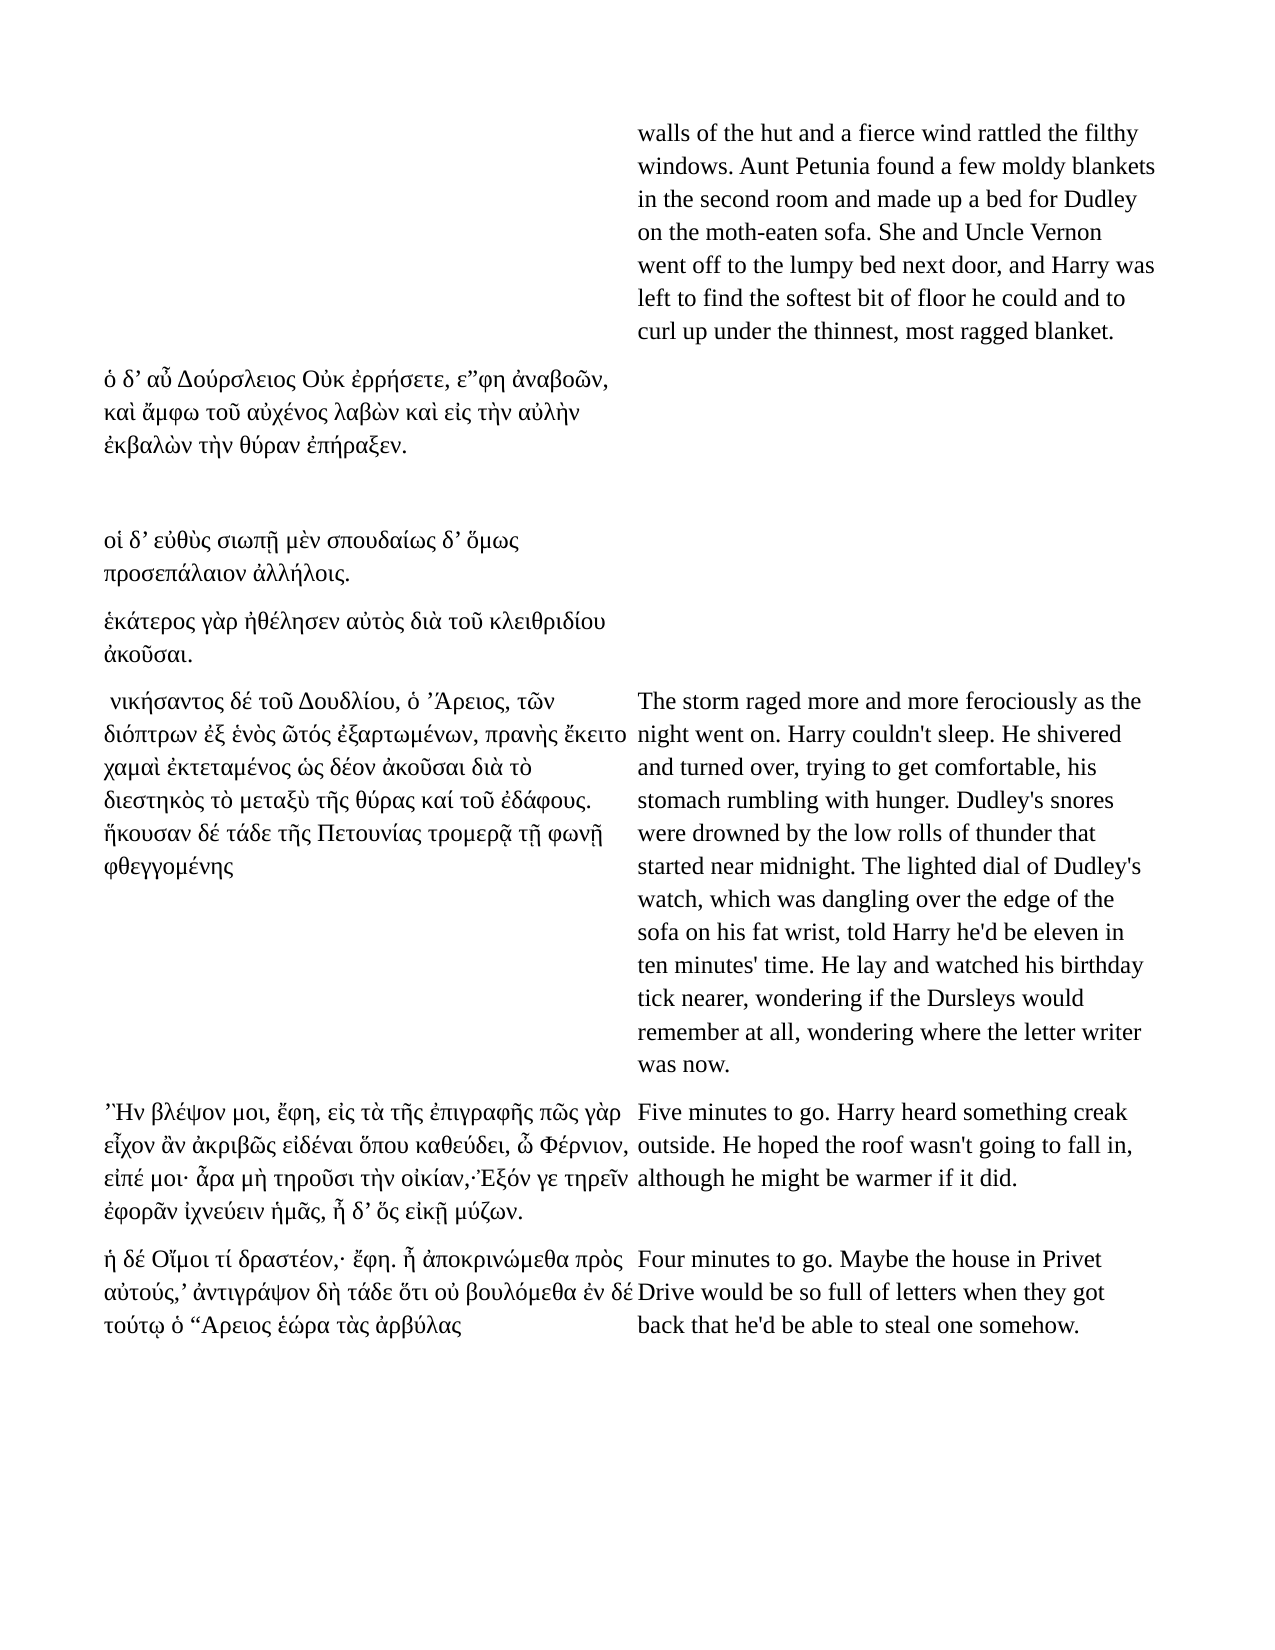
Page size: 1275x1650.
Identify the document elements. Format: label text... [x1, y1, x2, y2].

table_cell walls of the hut and a fierce wind rattled the filthy windows. Aunt Petunia found a few moldy blankets in the second room and made up a bed for Dudley on the moth-eaten sofa. She and Uncle Vernon went off to the lumpy bed next door, and Harry was left to find the softest bit of floor he could and to curl up under the thinnest, most ragged blanket. [638, 118, 1157, 364]
table_cell [638, 478, 1157, 525]
table_cell νικήσαντος δέ τοῦ Δουδλίου, ὁ ’Άρειος, τῶν διόπτρων ἐξ ἑνὸς ῶτός ἐξαρτωμένων, πρανὴς ἔκειτο χαμαὶ ἐκτεταμένος ὡς δέον ἀκοῦσαι διὰ τὸ διεστηκὸς τὸ μεταξὺ τῆς θύρας καί τοῦ ἐδάφους. ἥκουσαν δέ τάδε τῆς Πετουνίας τρομερᾷ τῇ φωνῇ φθεγγομένης [104, 686, 637, 1097]
table_cell Five minutes to go. Harry heard something creak outside. He hoped the roof wasn't going to fall in, although he might be warmer if it did. [638, 1097, 1157, 1244]
table_cell The storm raged more and more ferociously as the night went on. Harry couldn't sleep. He shivered and turned over, trying to get comfortable, his stomach rumbling with hunger. Dudley's snores were drowned by the low rolls of thunder that started near midnight. The lighted dial of Dudley's watch, which was dangling over the edge of the sofa on his fat wrist, told Harry he'd be eleven in ten minutes' time. He lay and watched his birthday tick nearer, wondering if the Dursleys would remember at all, wondering where the letter writer was now. [638, 686, 1157, 1097]
table_cell [104, 118, 637, 364]
table_cell ὁ δ’ αὖ Δούρσλειος Οὐκ ἐρρήσετε, ε”φη ἀναβοῶν, καὶ ἄμφω τοῦ αὐχένος λαβὼν καὶ εἰς τὴν αὐλὴν ἐκβαλὼν τὴν θύραν ἐπήραξεν. [104, 364, 637, 477]
table_cell οἱ δ’ εὐθὺς σιωπῇ μὲν σπουδαίως δ’ ὅμως προσεπάλαιον ἀλλήλοις. [104, 525, 637, 606]
table_cell [638, 525, 1157, 606]
table_cell ἑκάτερος γὰρ ἠθέλησεν αὐτὸς διὰ τοῦ κλειθριδίου ἀκοῦσαι. [104, 606, 637, 686]
table_cell ἡ δέ Οἴμοι τί δραστέον,· ἔφη. ἦ ἀποκρινώμεθα πρὸς αὐτούς,’ ἀντιγράψον δὴ τάδε ὅτι οὐ βουλόμεθα ἐν δέ τούτῳ ὁ “Αρειος ἑώρα τὰς ἀρβύλας [104, 1244, 637, 1357]
table_cell [638, 364, 1157, 477]
table_cell ’Ὴν βλέψον μοι, ἔφη, εἰς τὰ τῆς ἐπιγραφῆς πῶς γὰρ εἶχον ἂν ἀκριβῶς εἰδέναι ὅπου καθεύδει, ὦ Φέρνιον, εἰπέ μοι· ἆρα μὴ τηροῦσι τὴν οἰκίαν,·Ἐξόν γε τηρεῖν ἐφορᾶν ἰχνεύειν ἡμᾶς, ἦ δ’ ὅς εἰκῇ μύζων. [104, 1097, 637, 1244]
table_cell Four minutes to go. Maybe the house in Privet Drive would be so full of letters when they got back that he'd be able to steal one somehow. [638, 1244, 1157, 1357]
table_cell [638, 606, 1157, 686]
table_cell [104, 478, 637, 525]
